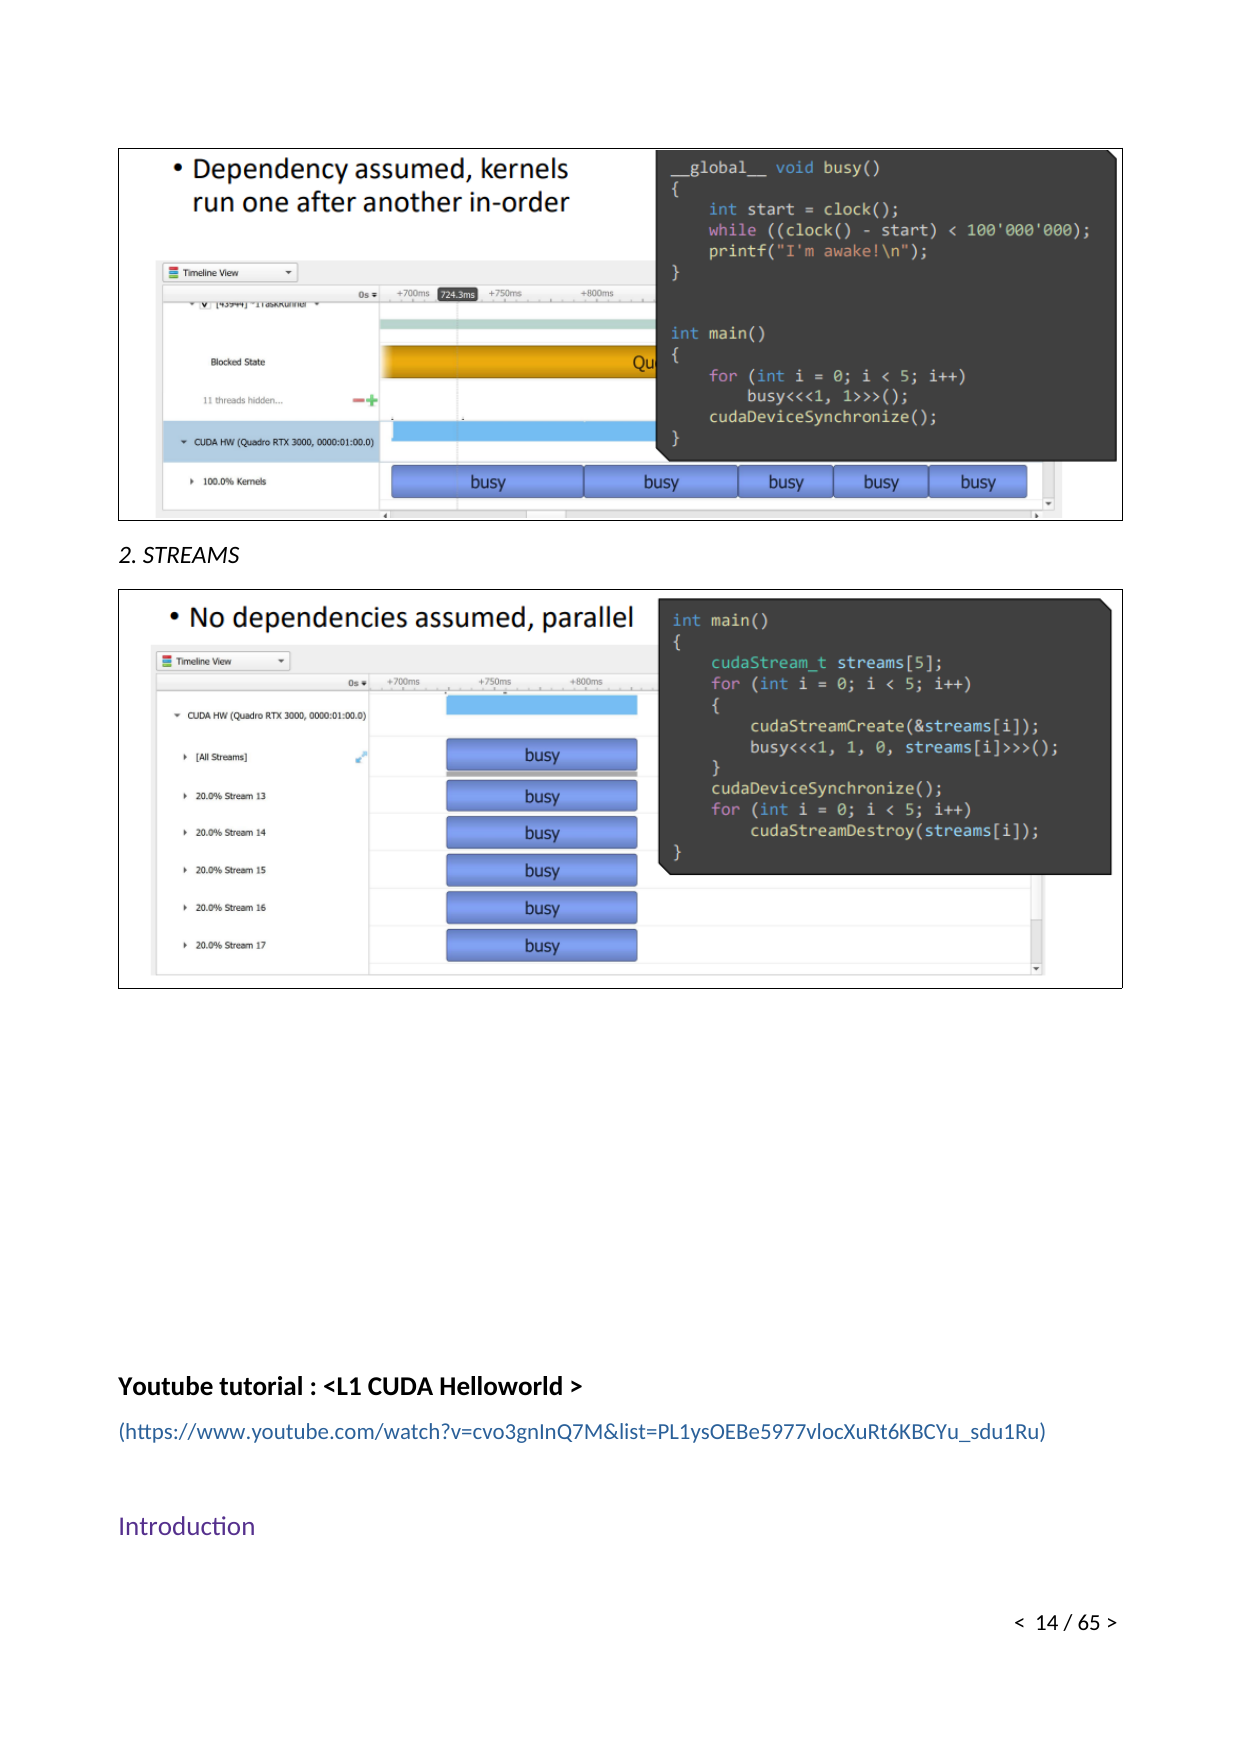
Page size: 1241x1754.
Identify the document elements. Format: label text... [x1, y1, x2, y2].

subtitle Youtube tutorial : <L1 CUDA Helloworld > [118, 1369, 1122, 1402]
text (https://www.youtube.com/watch?v=cvo3gnInQ7M&list=PL1ysOEBe5977vlocXuRt6KBCYu_sdu1Ru) [118, 1417, 1122, 1445]
text 2. STREAMS [118, 539, 1122, 570]
picture [121, 592, 1119, 986]
subtitle Introduction [118, 1509, 1122, 1542]
picture [121, 150, 1119, 518]
